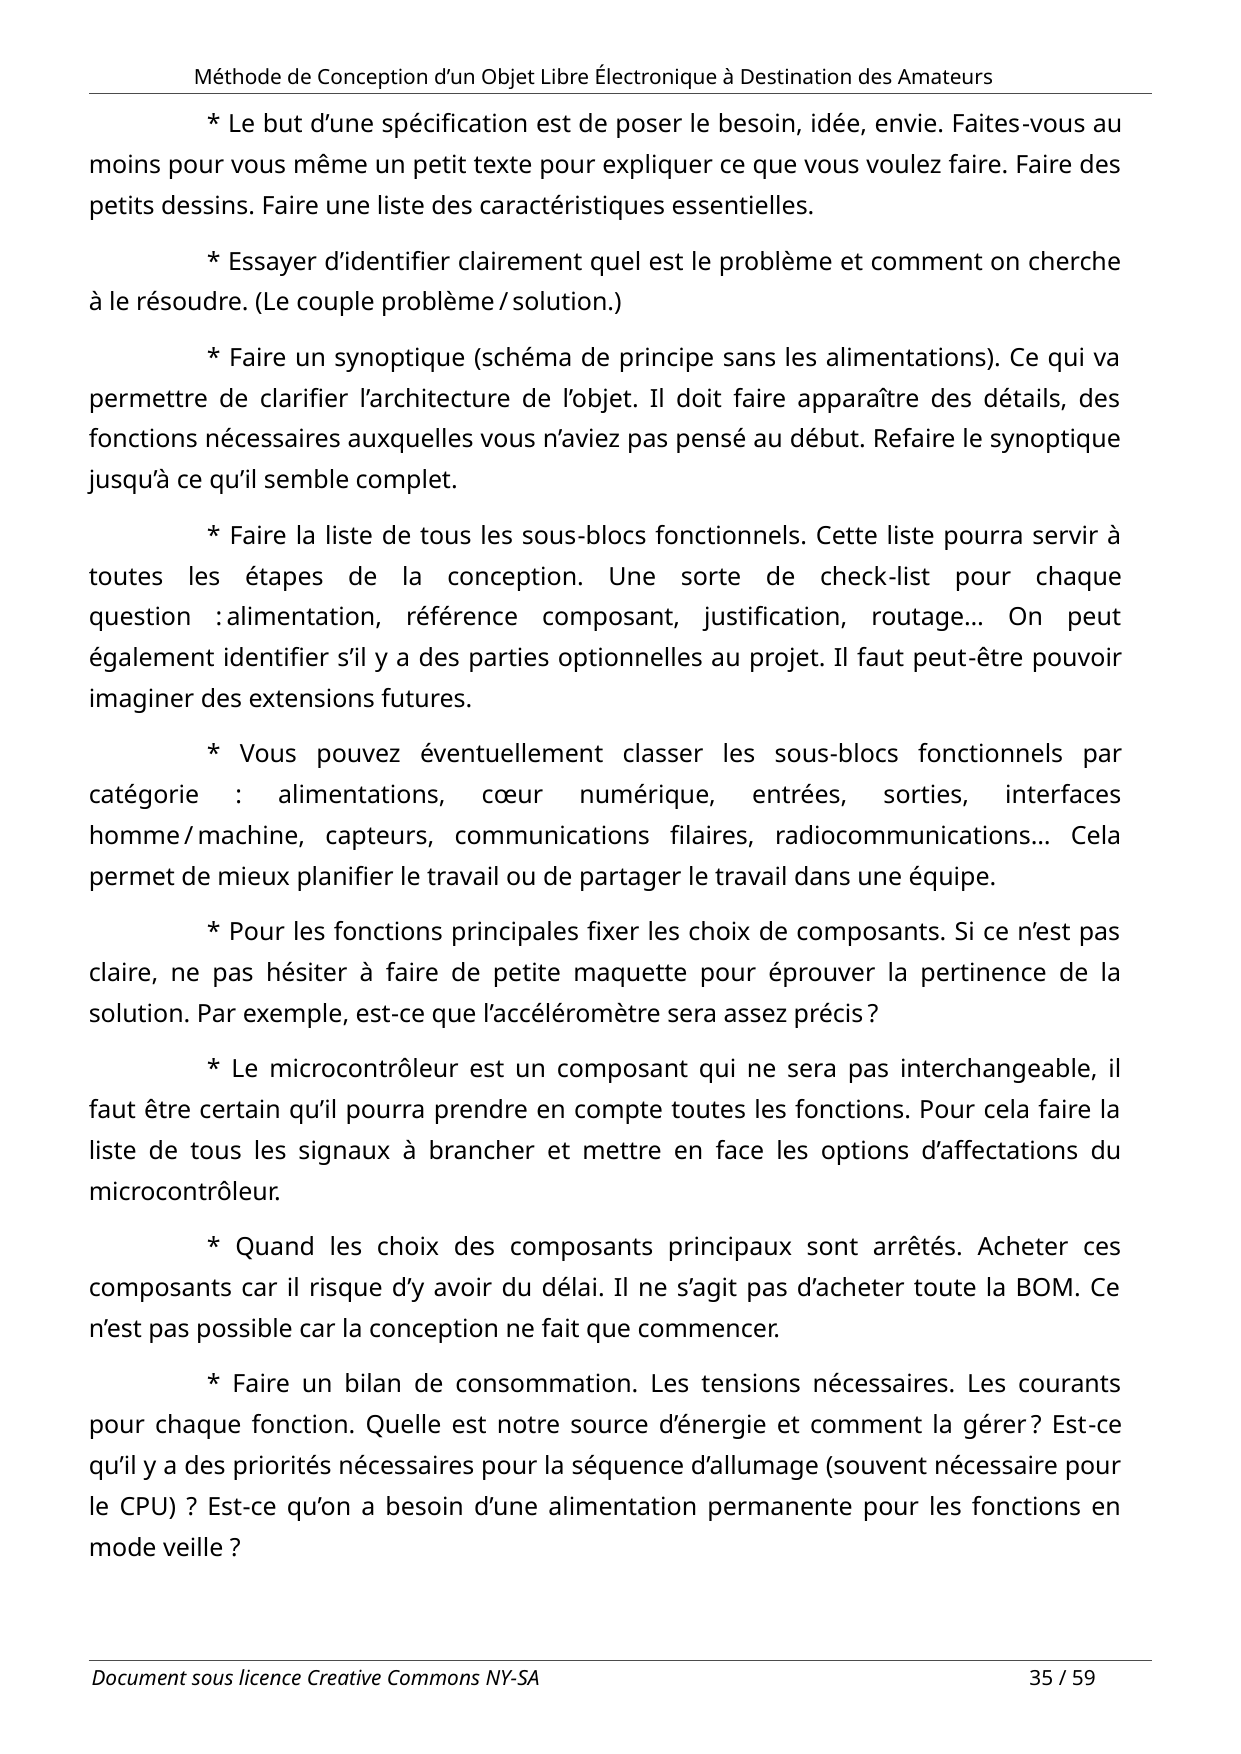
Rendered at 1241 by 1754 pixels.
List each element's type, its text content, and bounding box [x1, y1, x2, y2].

text * Le microcontrôleur est un composant qui ne sera pas interchangeable, il faut être certain qu’il pourra prendre en compte toutes les fonctions. Pour cela faire la liste de tous les signaux à brancher et mettre en face les options d’affectations du microcontrôleur. [88, 1051, 1122, 1208]
text * Faire la liste de tous les sous‑blocs fonctionnels. Cette liste pourra servir à toutes les étapes de la conception. Une sorte de check‑list pour chaque question : alimentation, référence composant, justification, routage… On peut également identifier s’il y a des parties optionnelles au projet. Il faut peut‑être pouvoir imaginer des extensions futures. [88, 517, 1122, 715]
text * Vous pouvez éventuellement classer les sous‑blocs fonctionnels par catégorie : alimentations, cœur numérique, entrées, sorties, interfaces homme / machine, capteurs, communications filaires, radiocommunications… Cela permet de mieux planifier le travail ou de partager le travail dans une équipe. [88, 736, 1122, 893]
text * Quand les choix des composants principaux sont arrêtés. Acheter ces composants car il risque d’y avoir du délai. Il ne s’agit pas d’acheter toute la BOM. Ce n’est pas possible car la conception ne fait que commencer. [88, 1229, 1122, 1345]
text * Essayer d’identifier clairement quel est le problème et comment on cherche à le résoudre. (Le couple problème / solution.) [88, 243, 1122, 318]
text * Faire un bilan de consommation. Les tensions nécessaires. Les courants pour chaque fonction. Quelle est notre source d’énergie et comment la gérer ? Est‑ce qu’il y a des priorités nécessaires pour la séquence d’allumage (souvent nécessaire pour le CPU) ? Est‑ce qu’on a besoin d’une alimentation permanente pour les fonctions en mode veille ? [88, 1366, 1122, 1563]
text * Faire un synoptique (schéma de principe sans les alimentations). Ce qui va permettre de clarifier l’architecture de l’objet. Il doit faire apparaître des détails, des fonctions nécessaires auxquelles vous n’aviez pas pensé au début. Refaire le synoptique jusqu’à ce qu’il semble complet. [88, 339, 1122, 496]
text * Pour les fonctions principales fixer les choix de composants. Si ce n’est pas claire, ne pas hésiter à faire de petite maquette pour éprouver la pertinence de la solution. Par exemple, est‑ce que l’accéléromètre sera assez précis ? [88, 914, 1122, 1030]
text * Le but d’une spécification est de poser le besoin, idée, envie. Faites‑vous au moins pour vous même un petit texte pour expliquer ce que vous voulez faire. Faire des petits dessins. Faire une liste des caractéristiques essentielles. [88, 106, 1122, 222]
